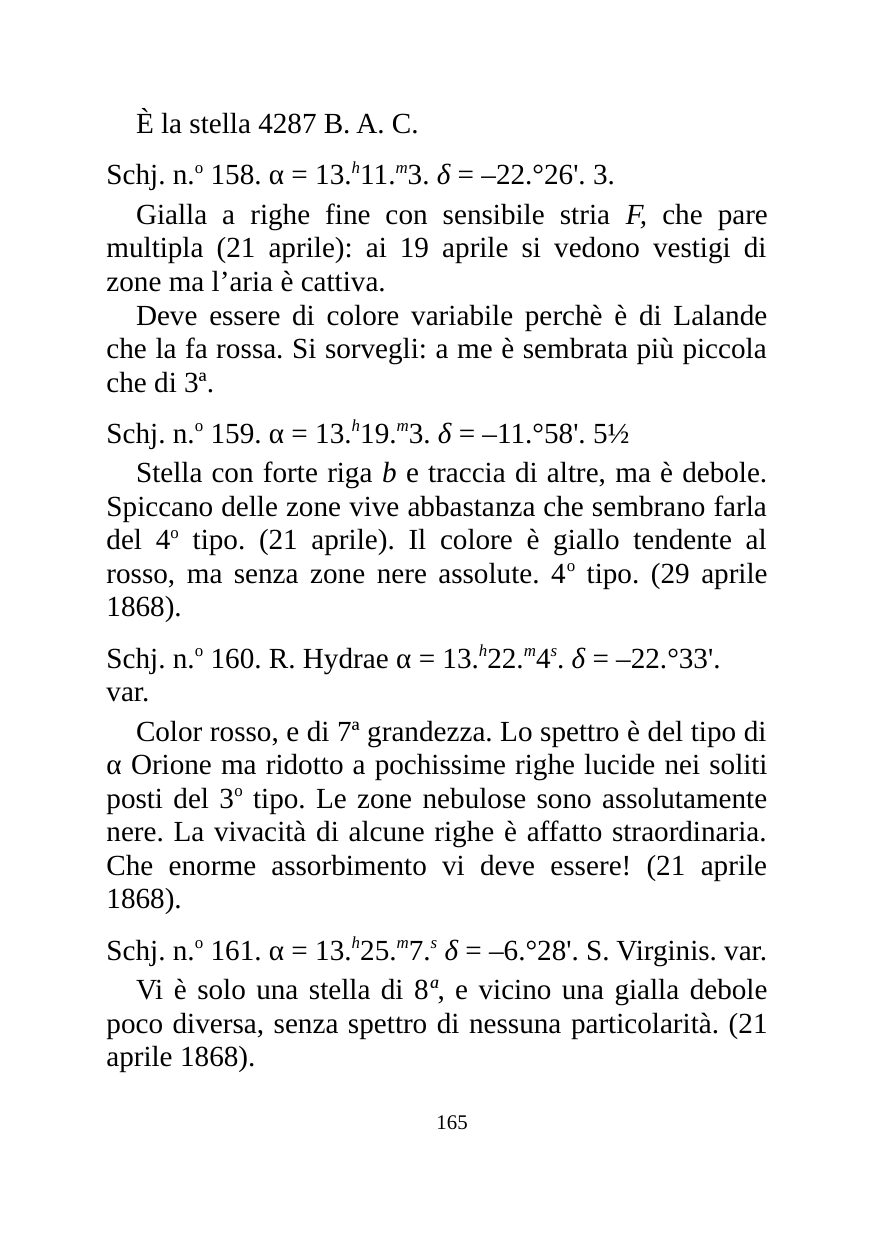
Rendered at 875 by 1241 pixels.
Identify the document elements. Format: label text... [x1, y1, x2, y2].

text Gialla a righe fine con sensibile stria F, che pare multipla (21 aprile): ai 19 aprile si vedono vestigi di zone ma l’aria è cattiva. [106, 197, 768, 298]
text Stella con forte riga b e traccia di altre, ma è debole. Spiccano delle zone vive abbastanza che sembrano farla del 4o tipo. (21 aprile). Il colore è giallo tendente al rosso, ma senza zone nere assolute. 4o tipo. (29 aprile 1868). [106, 455, 768, 623]
text Schj. n.o 158. α = 13.h11.m3. δ = ‒22.°26'. 3. [106, 157, 768, 191]
text Schj. n.o 160. R. Hydrae α = 13.h22.m4s. δ = ‒22.°33'. var. [106, 641, 768, 708]
text È la stella 4287 B. A. C. [106, 106, 768, 140]
text Schj. n.o 161. α = 13.h25.m7.s δ = ‒6.°28'. S. Virginis. var. [106, 933, 768, 966]
text Vi è solo una stella di 8ª, e vicino una gialla debole poco diversa, senza spettro di nessuna particolarità. (21 aprile 1868). [106, 972, 768, 1073]
text Color rosso, e di 7ª grandezza. Lo spettro è del tipo di α Orione ma ridotto a pochissime righe lucide nei soliti posti del 3o tipo. Le zone nebulose sono assolutamente nere. La vivacità di alcune righe è affatto straordinaria. Che enorme assorbimento vi deve essere! (21 aprile 1868). [106, 714, 768, 915]
text Schj. n.o 159. α = 13.h19.m3. δ = ‒11.°58'. 5½ [106, 416, 768, 449]
text Deve essere di colore variabile perchè è di Lalande che la fa rossa. Si sorvegli: a me è sembrata più piccola che di 3ª. [106, 298, 768, 398]
